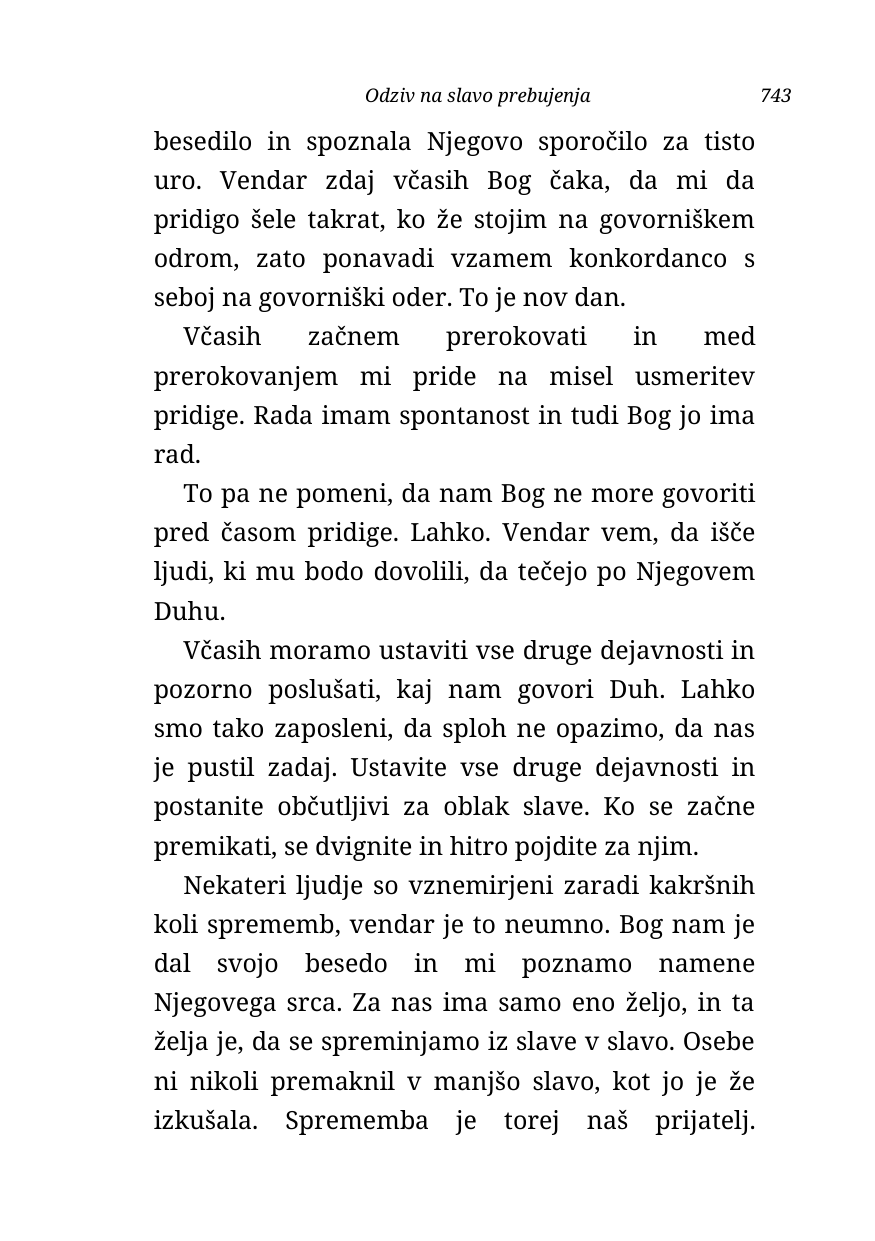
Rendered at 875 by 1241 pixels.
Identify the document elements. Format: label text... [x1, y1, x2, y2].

text Včasih moramo ustaviti vse druge dejavnosti in pozorno poslušati, kaj nam govori Duh. Lahko smo tako zaposleni, da sploh ne opazimo, da nas je pustil zadaj. Ustavite vse druge dejavnosti in postanite občutljivi za oblak slave. Ko se začne premikati, se dvignite in hitro pojdite za njim. [153, 632, 756, 862]
text To pa ne pomeni, da nam Bog ne more govoriti pred časom pridige. Lahko. Vendar vem, da išče ljudi, ki mu bodo dovolili, da tečejo po Njegovem Duhu. [153, 476, 756, 627]
text Včasih začnem prerokovati in med prerokovanjem mi pride na misel usmeritev pridige. Rada imam spontanost in tudi Bog jo ima rad. [153, 319, 756, 471]
text Nekateri ljudje so vznemirjeni zaradi kakršnih koli sprememb, vendar je to neumno. Bog nam je dal svojo besedo in mi poznamo namene Njegovega srca. Za nas ima samo eno željo, in ta želja je, da se spreminjamo iz slave v slavo. Osebe ni nikoli premaknil v manjšo slavo, kot jo je že izkušala. Sprememba je torej naš prijatelj. [153, 867, 756, 1136]
text besedilo in spoznala Njegovo sporočilo za tisto uro. Vendar zdaj včasih Bog čaka, da mi da pridigo šele takrat, ko že stojim na govorniškem odrom, zato ponavadi vzamem konkordanco s seboj na govorniški oder. To je nov dan. [153, 123, 756, 314]
